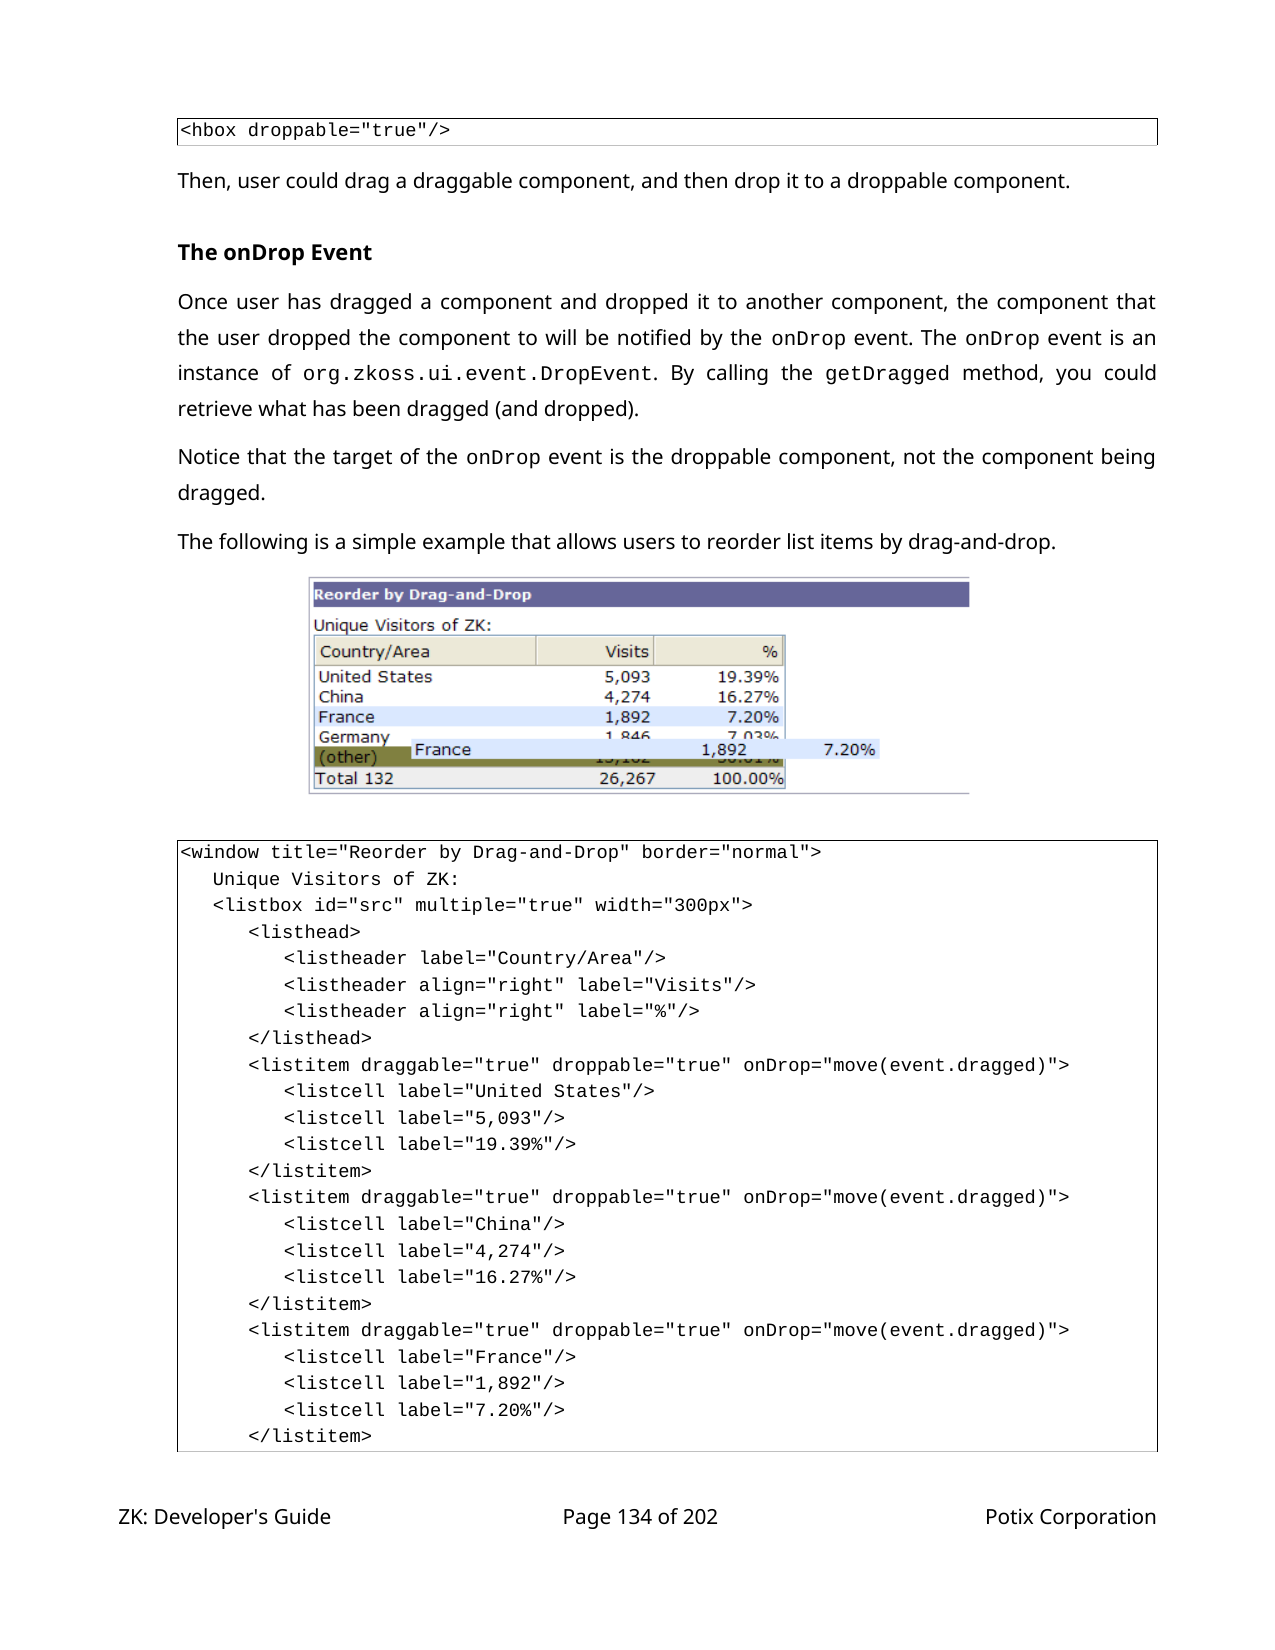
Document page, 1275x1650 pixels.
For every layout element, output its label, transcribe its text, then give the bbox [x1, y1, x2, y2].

subtitle The onDrop Event [177, 237, 1157, 267]
text <hbox droppable="true"/> [178, 119, 1157, 145]
text Then, user could drag a draggable component, and then drop it to a droppable component. [177, 166, 1157, 194]
text <window title="Reorder by Drag-and-Drop" border="normal"> Unique Visitors of ZK: <listbox id="src" multiple="true" width="300px"> <listhead> <listheader label="Country/Area"/> <listheader align="right" label="Visits"/> <listheader align="right" label="%"/> </listhead> <listitem draggable="true" droppable="true" onDrop="move(event.dragged)"> <listcell label="United States"/> <listcell label="5,093"/> <listcell label="19.39%"/> </listitem> <listitem draggable="true" droppable="true" onDrop="move(event.dragged)"> <listcell label="China"/> <listcell label="4,274"/> <listcell label="16.27%"/> </listitem> <listitem draggable="true" droppable="true" onDrop="move(event.dragged)"> <listcell label="France"/> <listcell label="1,892"/> <listcell label="7.20%"/> </listitem> [178, 841, 1157, 1451]
text Notice that the target of the onDrop event is the droppable component, not the component being dragged. [177, 442, 1157, 506]
picture [305, 572, 970, 798]
text Once user has dragged a component and dropped it to another component, the component that the user dropped the component to will be notified by the onDrop event. The onDrop event is an instance of org.zkoss.ui.event.DropEvent. By calling the getDragged method, you could retrieve what has been dragged (and dropped). [177, 287, 1157, 422]
text The following is a simple example that allows users to reorder list items by drag-and-drop. [177, 527, 1157, 555]
